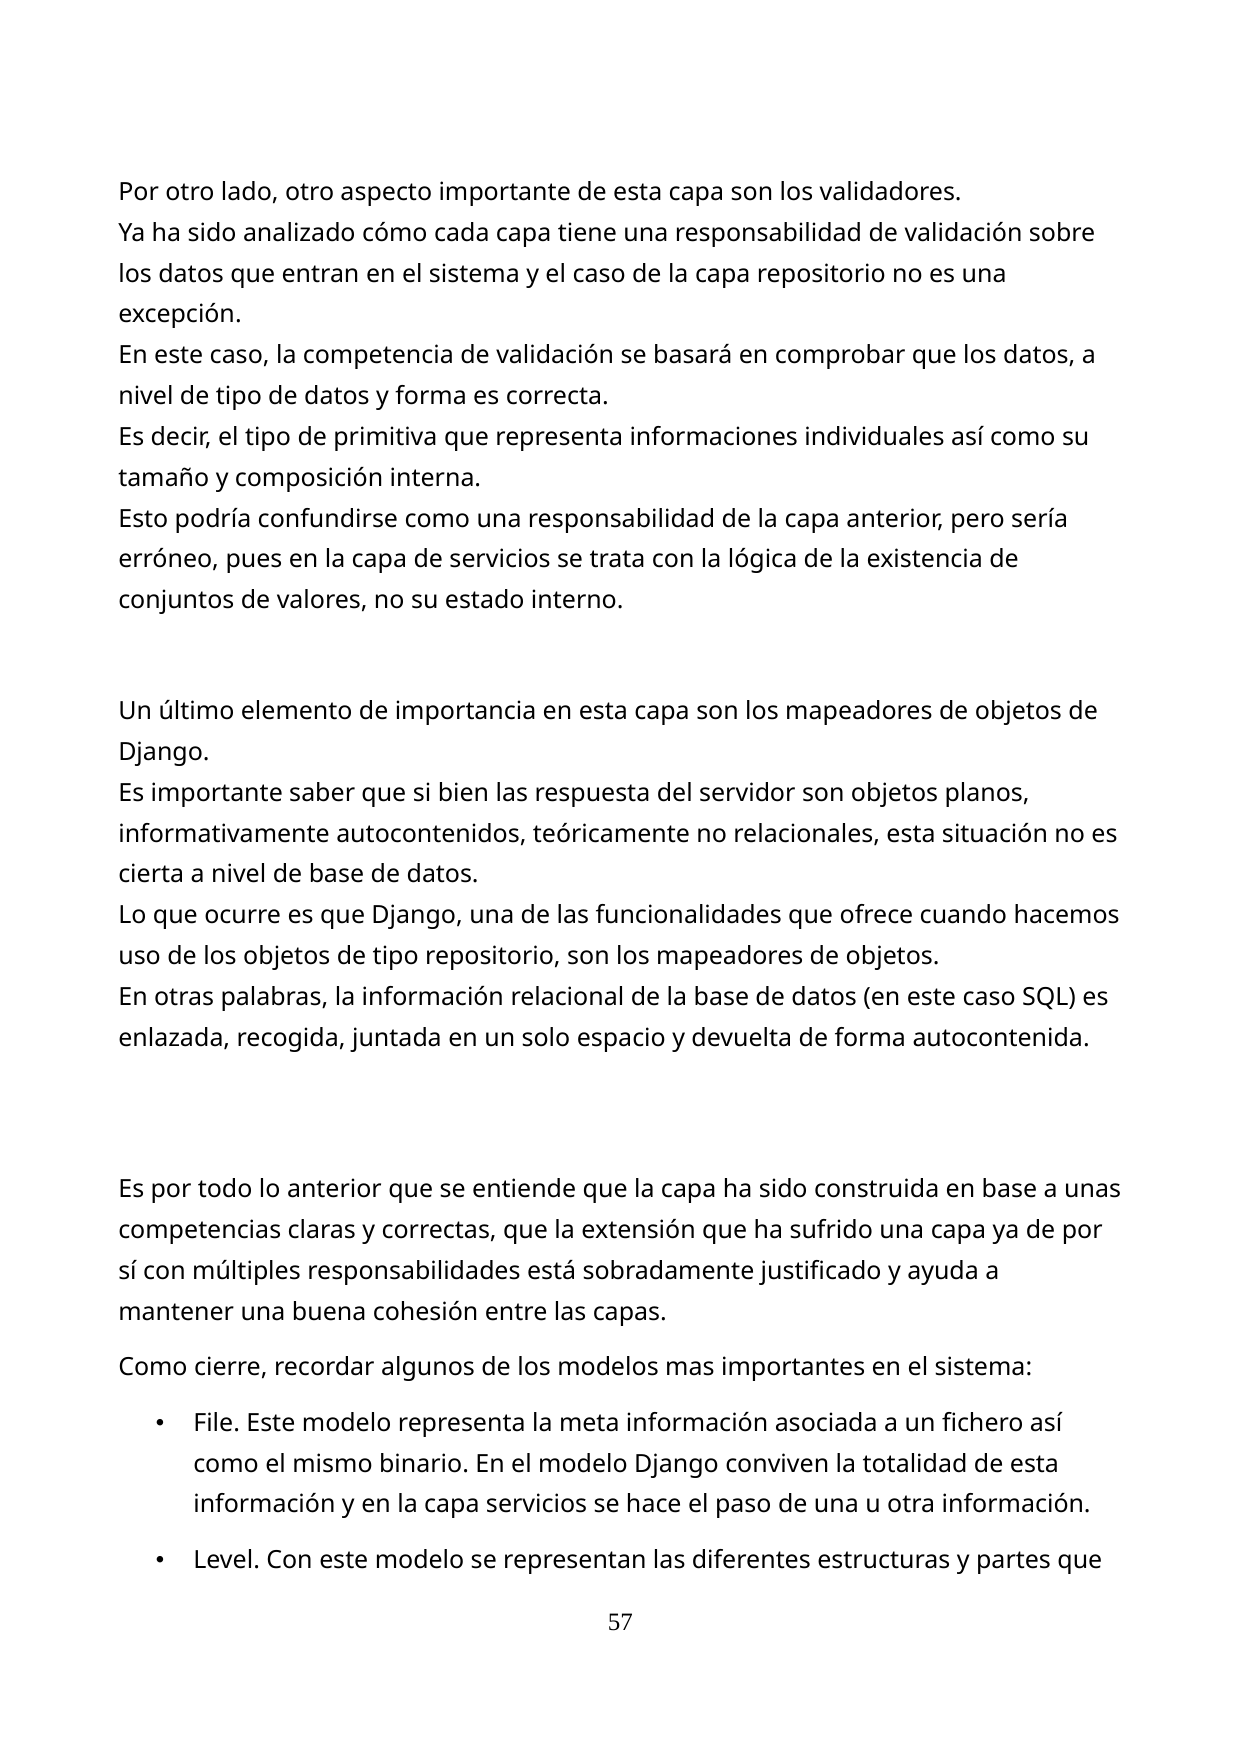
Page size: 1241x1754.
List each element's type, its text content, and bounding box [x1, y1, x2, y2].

text Es por todo lo anterior que se entiende que la capa ha sido construida en base a unas competencias claras y correctas, que la extensión que ha sufrido una capa ya de por sí con múltiples responsabilidades está sobradamente justificado y ayuda a mantener una buena cohesión entre las capas. [118, 1171, 1122, 1328]
list File. Este modelo representa la meta información asociada a un fichero así como el mismo binario. En el modelo Django conviven la totalidad de esta información y en la capa servicios se hace el paso de una u otra información. [156, 1404, 1122, 1520]
text Como cierre, recordar algunos de los modelos mas importantes en el sistema: [118, 1349, 1122, 1383]
list Level. Con este modelo se representan las diferentes estructuras y partes que [156, 1541, 1122, 1576]
text Por otro lado, otro aspecto importante de esta capa son los validadores. Ya ha sido analizado cómo cada capa tiene una responsabilidad de validación sobre los datos que entran en el sistema y el caso de la capa repositorio no es una excepción. En este caso, la competencia de validación se basará en comprobar que los datos, a nivel de tipo de datos y forma es correcta. Es decir, el tipo de primitiva que representa informaciones individuales así como su tamaño y composición interna. Esto podría confundirse como una responsabilidad de la capa anterior, pero sería erróneo, pues en la capa de servicios se trata con la lógica de la existencia de conjuntos de valores, no su estado interno. [118, 173, 1122, 616]
text Un último elemento de importancia en esta capa son los mapeadores de objetos de Django. Es importante saber que si bien las respuesta del servidor son objetos planos, informativamente autocontenidos, teóricamente no relacionales, esta situación no es cierta a nivel de base de datos. Lo que ocurre es que Django, una de las funcionalidades que ofrece cuando hacemos uso de los objetos de tipo repositorio, son los mapeadores de objetos. En otras palabras, la información relacional de la base de datos (en este caso SQL) es enlazada, recogida, juntada en un solo espacio y devuelta de forma autocontenida. [118, 693, 1122, 1094]
